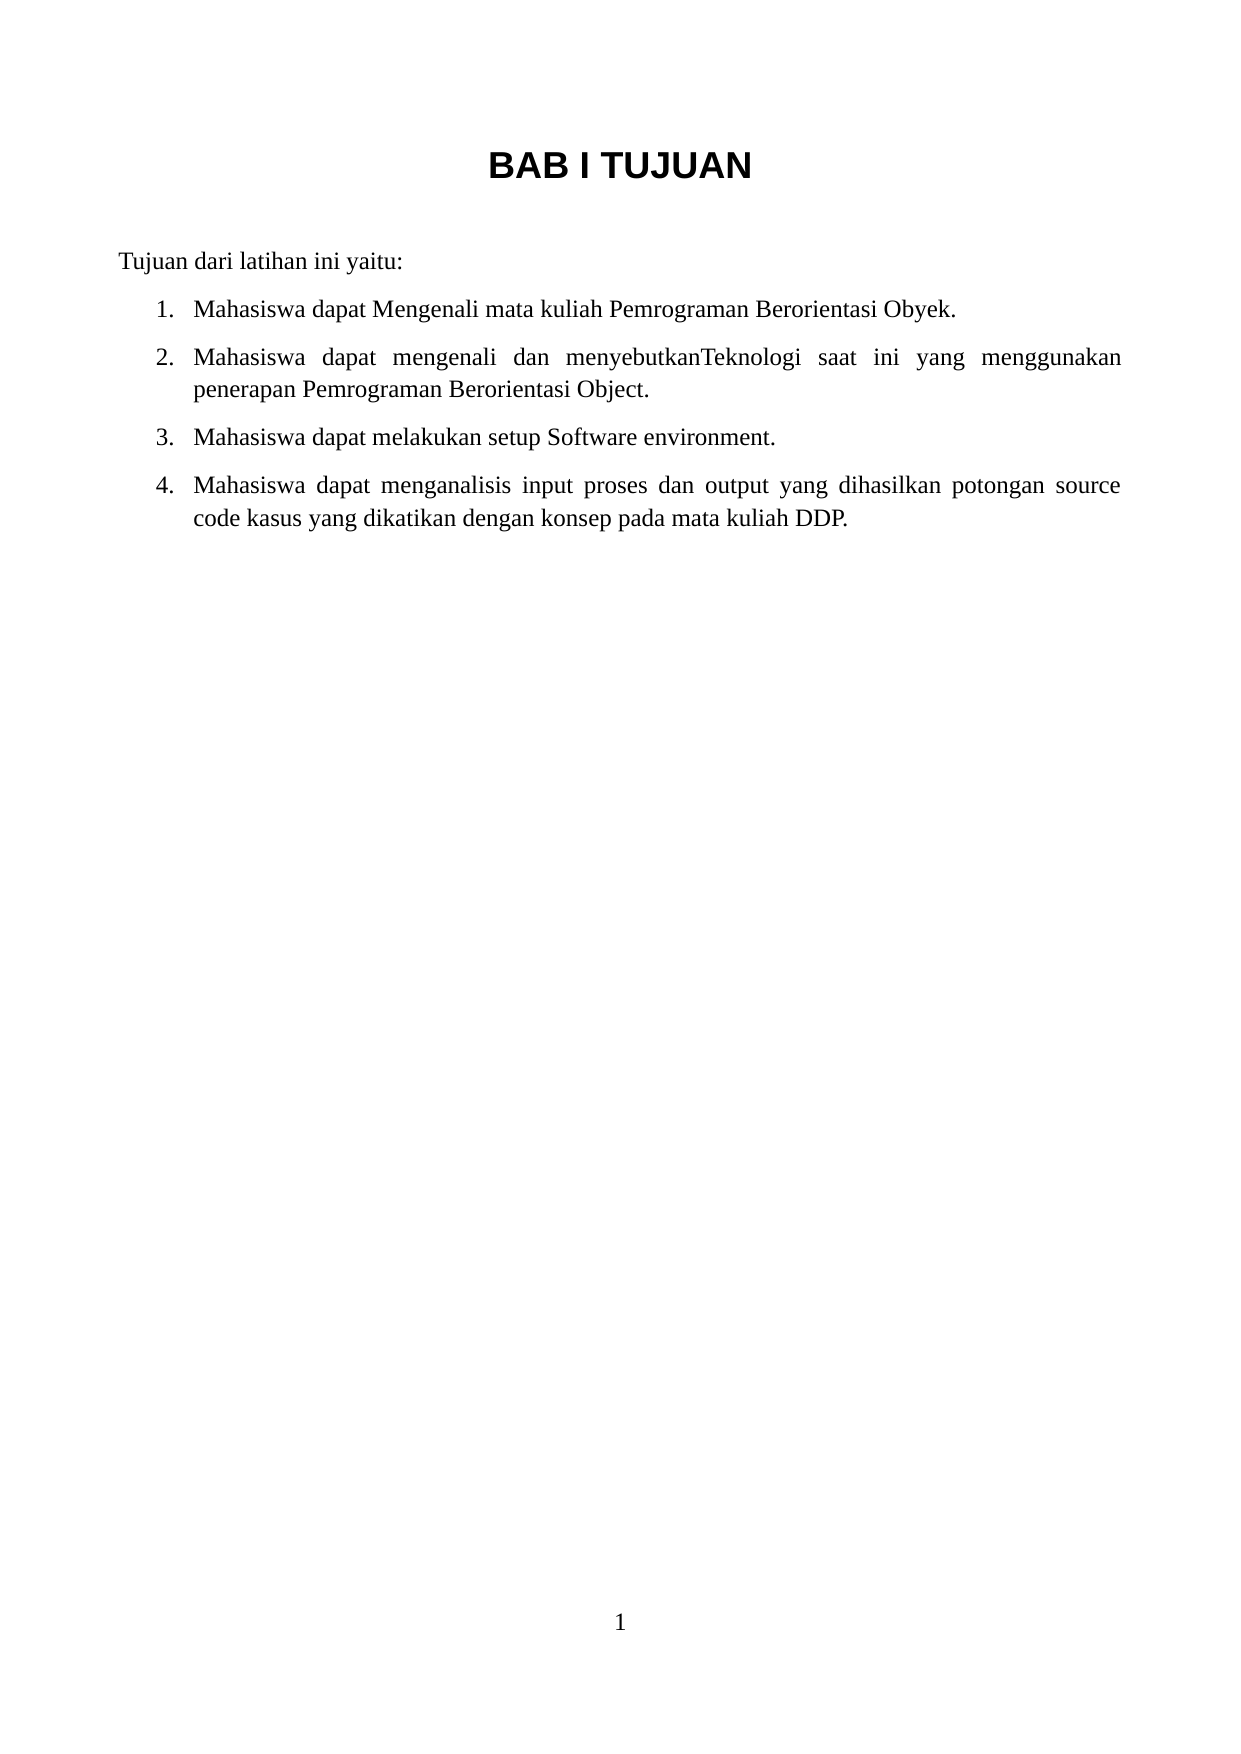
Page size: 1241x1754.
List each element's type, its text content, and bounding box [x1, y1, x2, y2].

text Tujuan dari latihan ini yaitu: [118, 246, 1122, 275]
list Mahasiswa dapat Mengenali mata kuliah Pemrograman Berorientasi Obyek. [156, 294, 1122, 323]
subtitle BAB I TUJUAN [118, 143, 1122, 186]
list Mahasiswa dapat melakukan setup Software environment. [156, 422, 1122, 451]
list Mahasiswa dapat mengenali dan menyebutkanTeknologi saat ini yang menggunakan penerapan Pemrograman Berorientasi Object. [156, 342, 1122, 403]
list Mahasiswa dapat menganalisis input proses dan output yang dihasilkan potongan source code kasus yang dikatikan dengan konsep pada mata kuliah DDP. [156, 470, 1122, 532]
